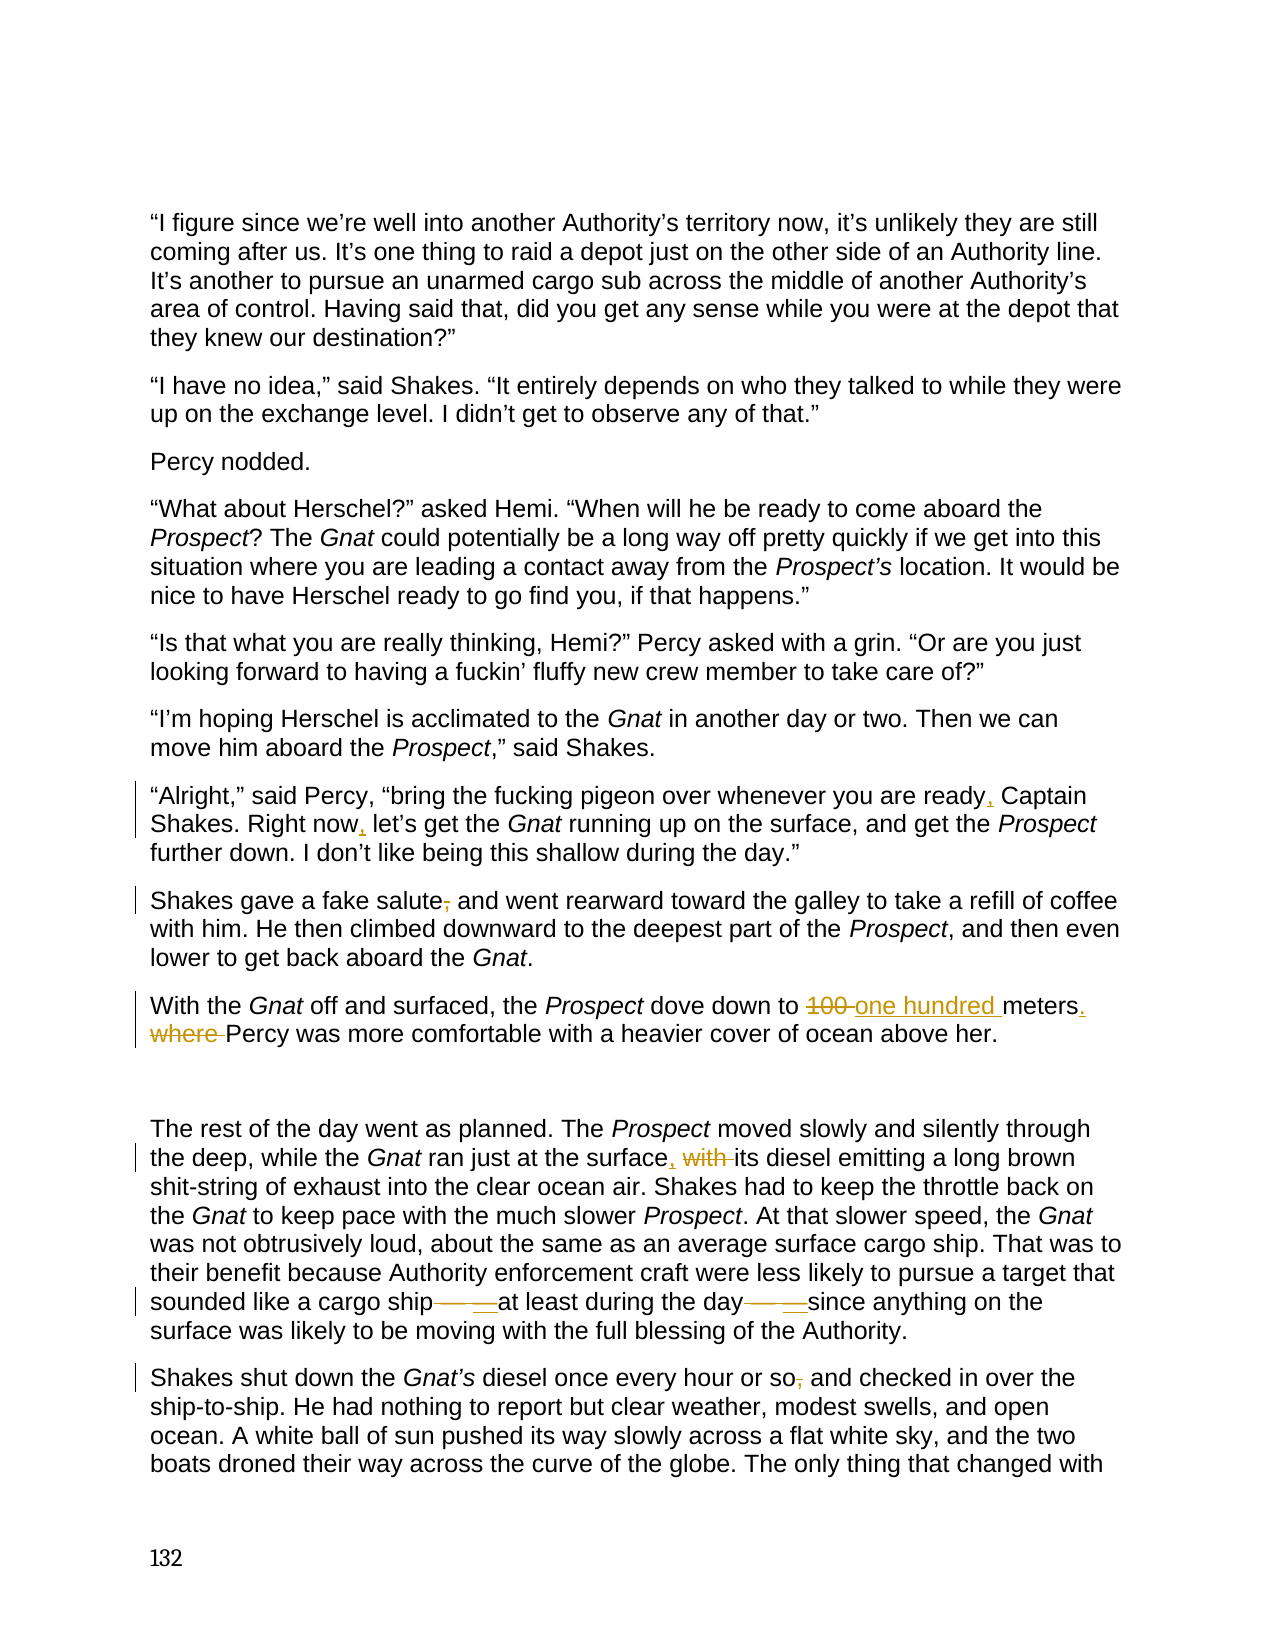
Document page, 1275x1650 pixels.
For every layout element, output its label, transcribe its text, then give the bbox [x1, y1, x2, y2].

text The rest of the day went as planned. The Prospect moved slowly and silently through the deep, while the Gnat ran just at the surface, its diesel emitting a long brown shit-string of exhaust into the clear ocean air. Shakes had to keep the throttle back on the Gnat to keep pace with the much slower Prospect. At that slower speed, the Gnat was not obtrusively loud, about the same as an average surface cargo ship. That was to their benefit because Authority enforcement craft were less likely to pursue a target that sounded like a cargo ship—at least during the day—since anything on the surface was likely to be moving with the full blessing of the Authority. [150, 1114, 1125, 1344]
text “What about Herschel?” asked Hemi. “When will he be ready to come aboard the Prospect? The Gnat could potentially be a long way off pretty quickly if we get into this situation where you are leading a contact away from the Prospect’s location. It would be nice to have Herschel ready to go find you, if that happens.” [150, 494, 1125, 609]
text “I’m hoping Herschel is acclimated to the Gnat in another day or two. Then we can move him aboard the Prospect,” said Shakes. [150, 704, 1125, 762]
text Shakes gave a fake salute and went rearward toward the galley to take a refill of coffee with him. He then climbed downward to the deepest part of the Prospect, and then even lower to get back aboard the Gnat. [150, 886, 1125, 972]
text “Alright,” said Percy, “bring the fucking pigeon over whenever you are ready, Captain Shakes. Right now, let’s get the Gnat running up on the surface, and get the Prospect further down. I don’t like being this shallow during the day.” [150, 781, 1125, 867]
text Shakes shut down the Gnat’s diesel once every hour or so and checked in over the ship-to-ship. He had nothing to report but clear weather, modest swells, and open ocean. A white ball of sun pushed its way slowly across a flat white sky, and the two boats droned their way across the curve of the globe. The only thing that changed with [150, 1363, 1125, 1478]
text “I have no idea,” said Shakes. “It entirely depends on who they talked to while they were up on the exchange level. I didn’t get to observe any of that.” [150, 371, 1125, 428]
text Percy nodded. [150, 447, 1125, 476]
text With the Gnat off and surfaced, the Prospect dove down to one hundred meters. Percy was more comfortable with a heavier cover of ocean above her. [150, 991, 1125, 1048]
text “I figure since we’re well into another Authority’s territory now, it’s unlikely they are still coming after us. It’s one thing to raid a depot just on the other side of an Authority line. It’s another to pursue an unarmed cargo sub across the middle of another Authority’s area of control. Having said that, did you get any sense while you were at the depot that they knew our destination?” [150, 208, 1125, 352]
text “Is that what you are really thinking, Hemi?” Percy asked with a grin. “Or are you just looking forward to having a fuckin’ fluffy new crew member to take care of?” [150, 628, 1125, 686]
